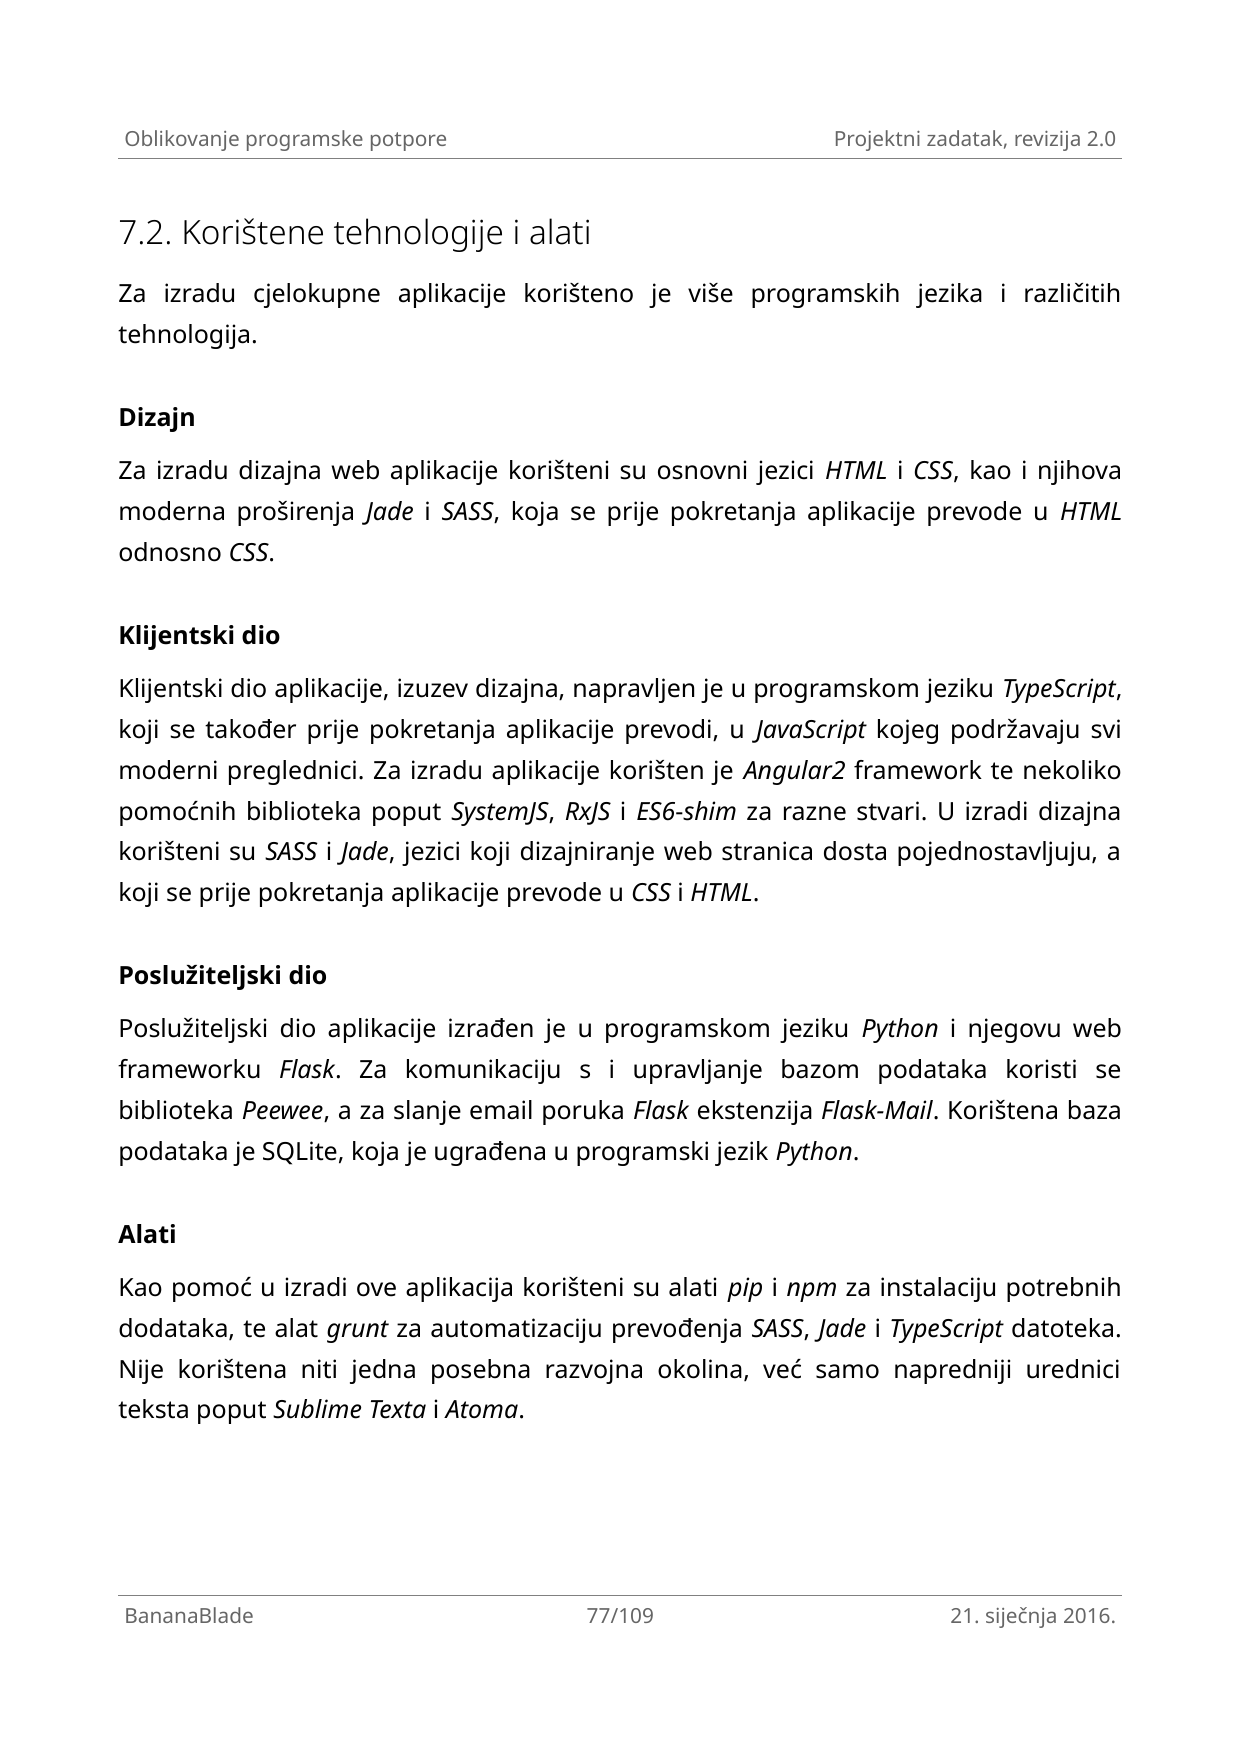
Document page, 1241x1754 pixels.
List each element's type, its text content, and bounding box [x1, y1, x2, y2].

subtitle Klijentski dio [118, 617, 1122, 651]
text Za izradu dizajna web aplikacije korišteni su osnovni jezici HTML i CSS, kao i njihova moderna proširenja Jade i SASS, koja se prije pokretanja aplikacije prevode u HTML odnosno CSS. [118, 453, 1122, 568]
subtitle Alati [118, 1216, 1122, 1250]
subtitle Dizajn [118, 399, 1122, 433]
subtitle Poslužiteljski dio [118, 958, 1122, 992]
text Kao pomoć u izradi ove aplikacija korišteni su alati pip i npm za instalaciju potrebnih dodataka, te alat grunt za automatizaciju prevođenja SASS, Jade i TypeScript datoteka. Nije korištena niti jedna posebna razvojna okolina, već samo napredniji urednici teksta poput Sublime Texta i Atoma. [118, 1269, 1122, 1426]
subtitle 7.2. Korištene tehnologije i alati [118, 209, 1122, 254]
text Klijentski dio aplikacije, izuzev dizajna, napravljen je u programskom jeziku TypeScript, koji se također prije pokretanja aplikacije prevodi, u JavaScript kojeg podržavaju svi moderni preglednici. Za izradu aplikacije korišten je Angular2 framework te nekoliko pomoćnih biblioteka poput SystemJS, RxJS i ES6-shim za razne stvari. U izradi dizajna korišteni su SASS i Jade, jezici koji dizajniranje web stranica dosta pojednostavljuju, a koji se prije pokretanja aplikacije prevode u CSS i HTML. [118, 671, 1122, 909]
text Poslužiteljski dio aplikacije izrađen je u programskom jeziku Python i njegovu web frameworku Flask. Za komunikaciju s i upravljanje bazom podataka koristi se biblioteka Peewee, a za slanje email poruka Flask ekstenzija Flask-Mail. Korištena baza podataka je SQLite, koja je ugrađena u programski jezik Python. [118, 1011, 1122, 1167]
text Za izradu cjelokupne aplikacije korišteno je više programskih jezika i različitih tehnologija. [118, 276, 1122, 351]
